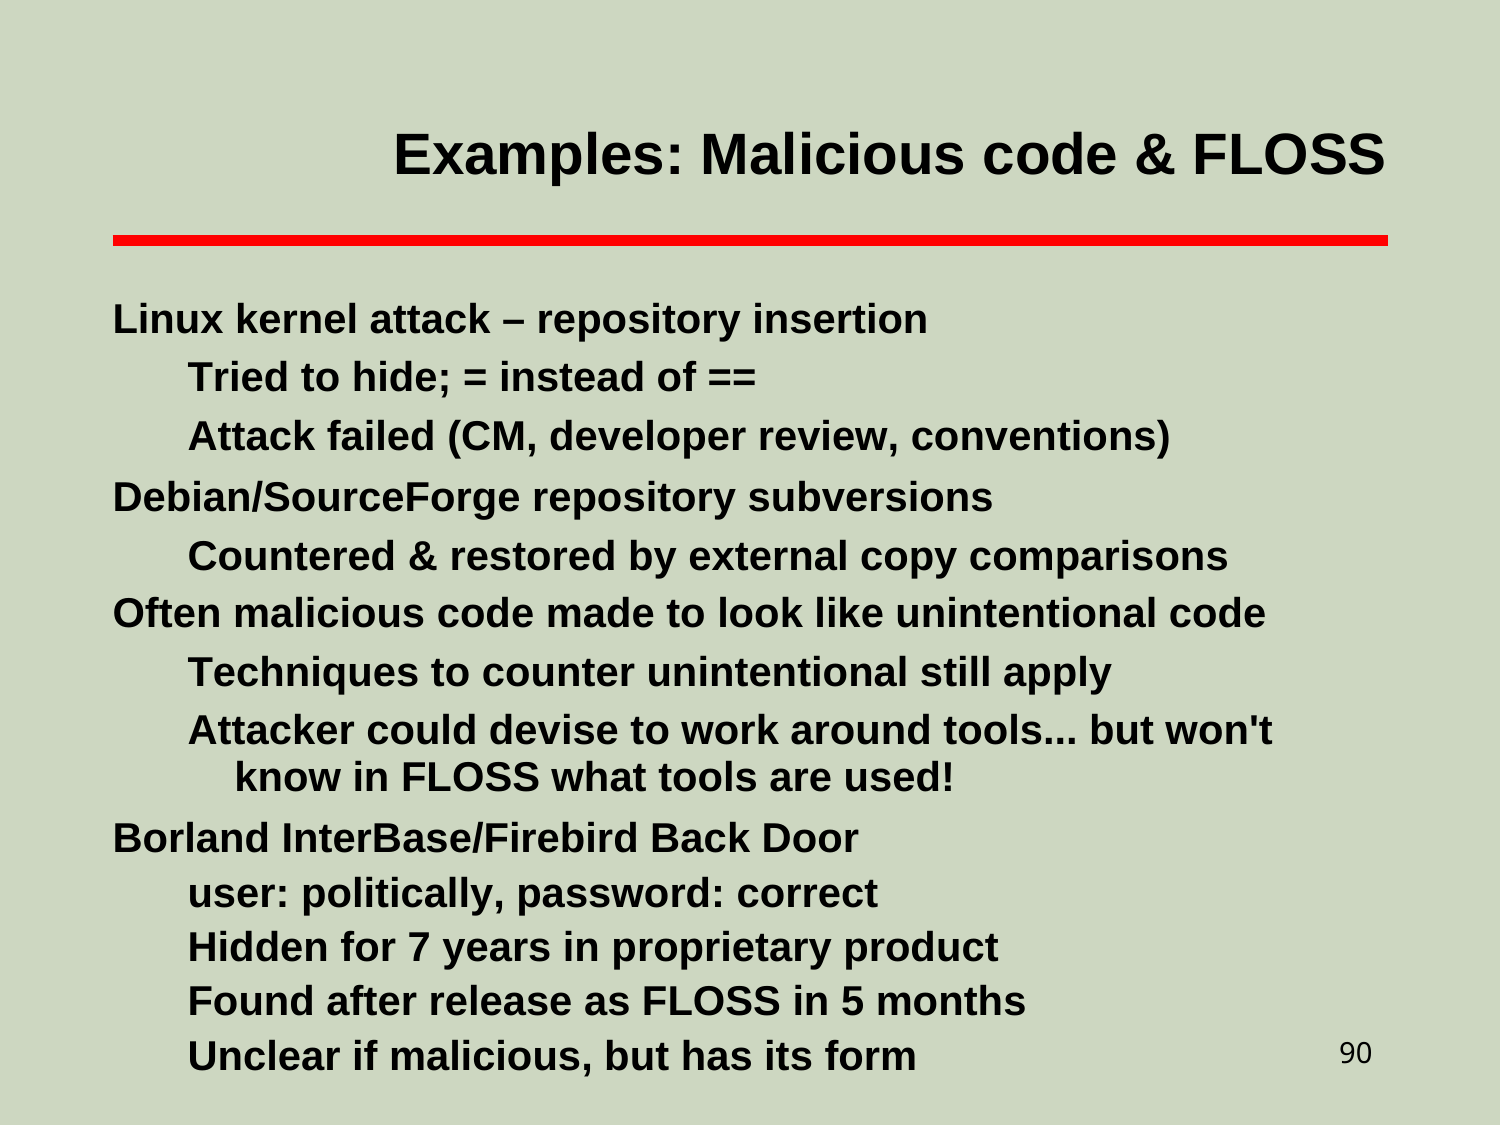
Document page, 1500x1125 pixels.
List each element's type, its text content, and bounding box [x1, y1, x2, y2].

list Linux kernel attack – repository insertion Tried to hide; = instead of == Attack failed (CM, developer review, conventions) Debian/SourceForge repository subversions Countered & restored by external copy comparisons Often malicious code made to look like unintentional code Techniques to counter unintentional still apply Attacker could devise to work around tools... but won't know in FLOSS what tools are used! Borland InterBase/Firebird Back Door user: politically, password: correct Hidden for 7 years in proprietary product Found after release as FLOSS in 5 months Unclear if malicious, but has its form [112, 299, 1388, 1111]
title Examples: Malicious code & FLOSS [337, 85, 1388, 224]
